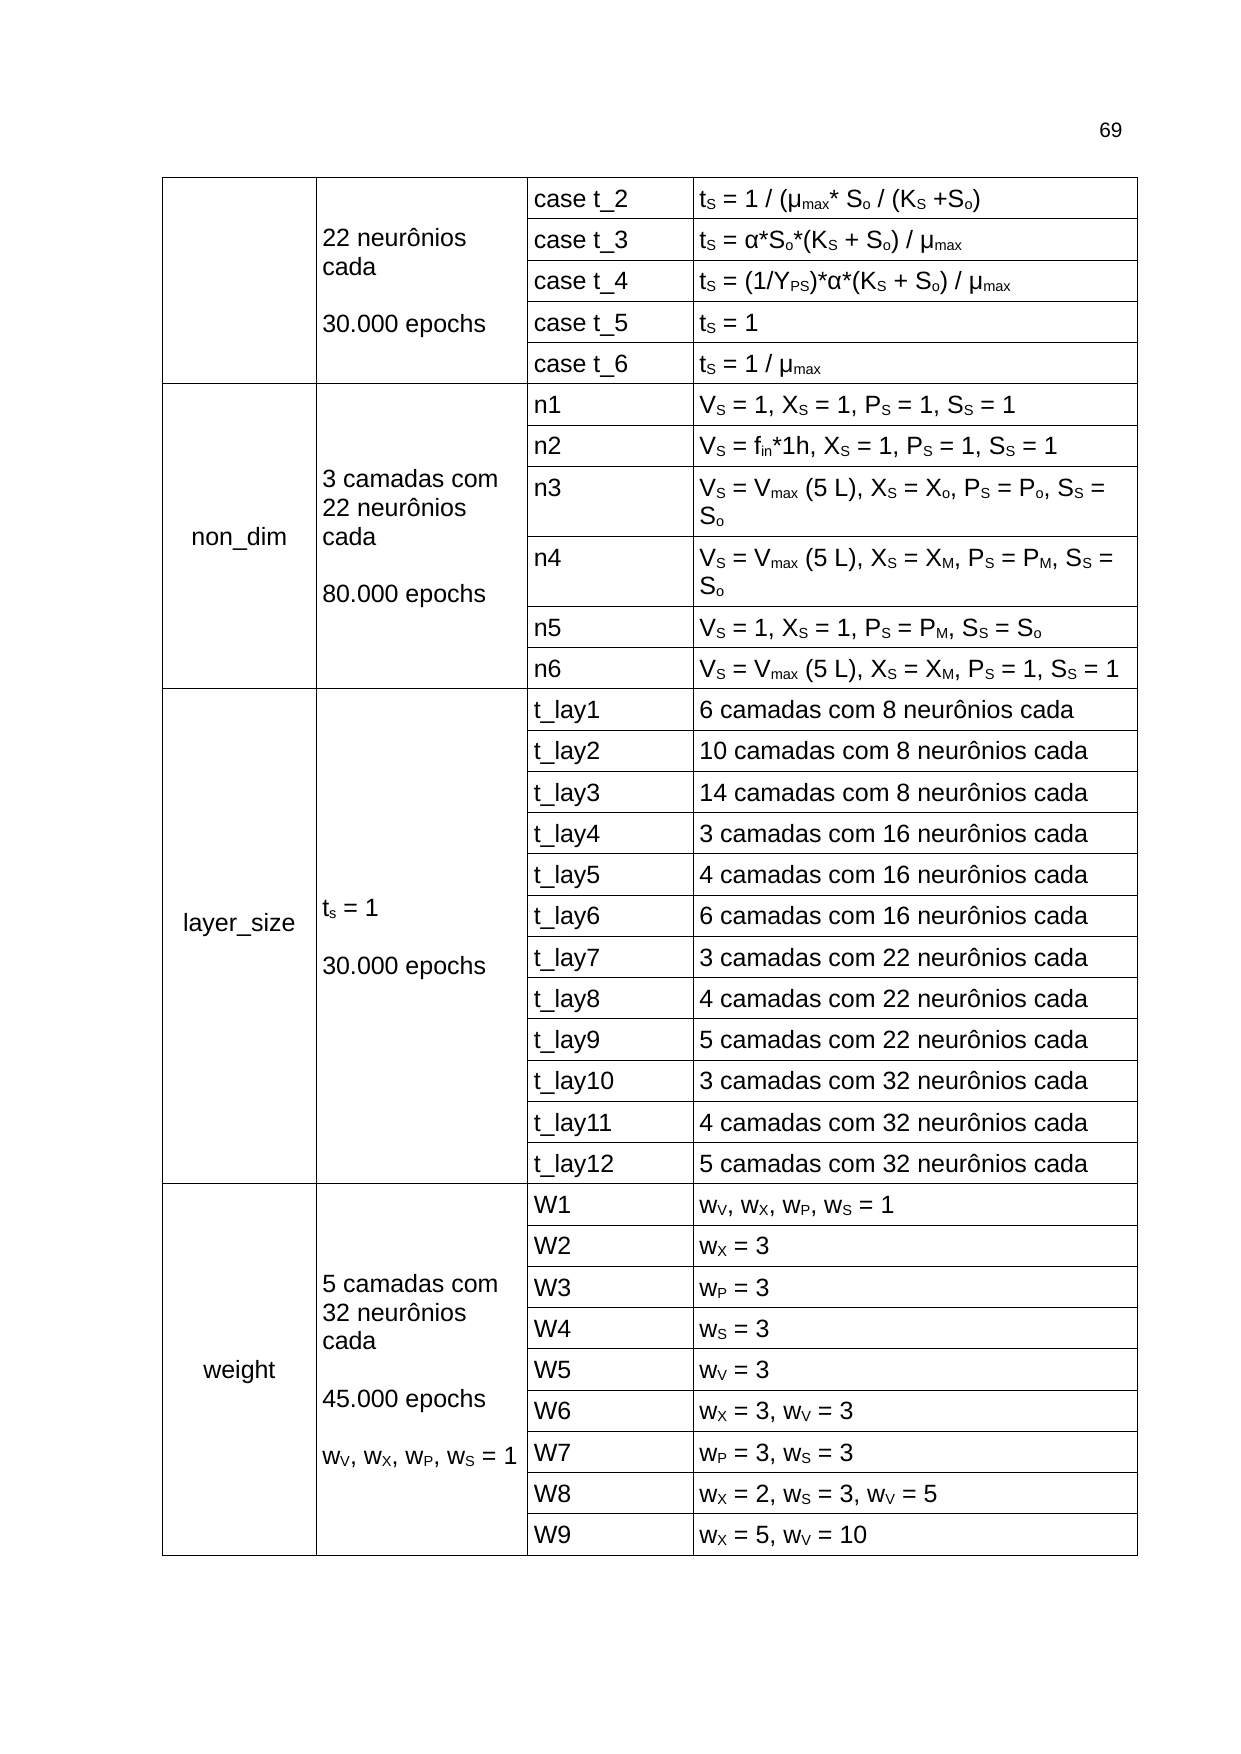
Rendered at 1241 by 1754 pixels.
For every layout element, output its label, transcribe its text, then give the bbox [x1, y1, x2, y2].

table_cell wP = 3 [694, 1267, 1137, 1307]
table_cell case t_3 [528, 219, 693, 259]
table_cell wV, wX, wP, wS = 1 [694, 1184, 1137, 1224]
table_cell 3 camadas com 32 neurônios cada [694, 1061, 1137, 1101]
table_cell t_lay9 [528, 1019, 693, 1059]
table_cell t_lay2 [528, 731, 693, 771]
table_cell case t_6 [528, 343, 693, 383]
table_cell t_lay6 [528, 896, 693, 936]
table_cell 4 camadas com 22 neurônios cada [694, 978, 1137, 1018]
table_cell VS = Vmax (5 L), XS = Xo, PS = Po, SS = So [694, 467, 1137, 536]
table_cell n3 [528, 467, 693, 536]
table_cell t_lay4 [528, 813, 693, 853]
table_cell W2 [528, 1226, 693, 1266]
table_cell W8 [528, 1473, 693, 1513]
table_cell VS = Vmax (5 L), XS = XM, PS = PM, SS = So [694, 537, 1137, 606]
table_cell wS = 3 [694, 1308, 1137, 1348]
table_cell tS = 1 / (μmax* So / (KS +So) [694, 178, 1137, 218]
table_cell 4 camadas com 16 neurônios cada [694, 854, 1137, 894]
table_cell tS = 1 [694, 302, 1137, 342]
table_cell 6 camadas com 8 neurônios cada [694, 689, 1137, 729]
table_cell n2 [528, 426, 693, 466]
table_cell case t_5 [528, 302, 693, 342]
table_cell 3 camadas com 22 neurônios cada [694, 937, 1137, 977]
table_cell ts = 1 30.000 epochs [317, 689, 527, 1183]
table_cell tS = α*So*(KS + So) / μmax [694, 219, 1137, 259]
table_cell VS = Vmax (5 L), XS = XM, PS = 1, SS = 1 [694, 648, 1137, 688]
table_cell 3 camadas com 22 neurônios cada 80.000 epochs [317, 384, 527, 688]
table_cell t_lay5 [528, 854, 693, 894]
table_cell W6 [528, 1391, 693, 1431]
table_cell case t_2 [528, 178, 693, 218]
table_cell t_lay11 [528, 1102, 693, 1142]
table_cell wX = 3 [694, 1226, 1137, 1266]
table_cell non_dim [163, 384, 316, 688]
table_cell W9 [528, 1514, 693, 1554]
table_cell 10 camadas com 8 neurônios cada [694, 731, 1137, 771]
table_cell n4 [528, 537, 693, 606]
table_cell t_lay1 [528, 689, 693, 729]
table_cell W7 [528, 1432, 693, 1472]
table_cell VS = 1, XS = 1, PS = 1, SS = 1 [694, 384, 1137, 424]
table_cell W5 [528, 1349, 693, 1389]
table_cell n5 [528, 607, 693, 647]
table_cell weight [163, 1184, 316, 1554]
table_cell 14 camadas com 8 neurônios cada [694, 772, 1137, 812]
table_cell t_lay8 [528, 978, 693, 1018]
table_cell W3 [528, 1267, 693, 1307]
table_cell wX = 3, wV = 3 [694, 1391, 1137, 1431]
table_cell n1 [528, 384, 693, 424]
table_cell case t_4 [528, 261, 693, 301]
table_cell n6 [528, 648, 693, 688]
table_cell t_lay3 [528, 772, 693, 812]
table_cell 5 camadas com 32 neurônios cada 45.000 epochs wV, wX, wP, wS = 1 [317, 1184, 527, 1554]
table_cell tS = (1/YPS)*α*(KS + So) / μmax [694, 261, 1137, 301]
table_cell 5 camadas com 22 neurônios cada [694, 1019, 1137, 1059]
table_cell t_lay7 [528, 937, 693, 977]
table_cell 22 neurônios cada 30.000 epochs [317, 178, 527, 383]
table_cell W1 [528, 1184, 693, 1224]
table_cell 6 camadas com 16 neurônios cada [694, 896, 1137, 936]
table_cell 4 camadas com 32 neurônios cada [694, 1102, 1137, 1142]
table_cell [163, 178, 316, 383]
table_cell VS = fin*1h, XS = 1, PS = 1, SS = 1 [694, 426, 1137, 466]
table_cell wX = 2, wS = 3, wV = 5 [694, 1473, 1137, 1513]
table_cell W4 [528, 1308, 693, 1348]
table_cell layer_size [163, 689, 316, 1183]
table_cell 5 camadas com 32 neurônios cada [694, 1143, 1137, 1183]
table_cell wP = 3, wS = 3 [694, 1432, 1137, 1472]
table_cell VS = 1, XS = 1, PS = PM, SS = So [694, 607, 1137, 647]
table_cell wV = 3 [694, 1349, 1137, 1389]
table_cell t_lay10 [528, 1061, 693, 1101]
table_cell tS = 1 / μmax [694, 343, 1137, 383]
table_cell wX = 5, wV = 10 [694, 1514, 1137, 1554]
table_cell t_lay12 [528, 1143, 693, 1183]
table_cell 3 camadas com 16 neurônios cada [694, 813, 1137, 853]
